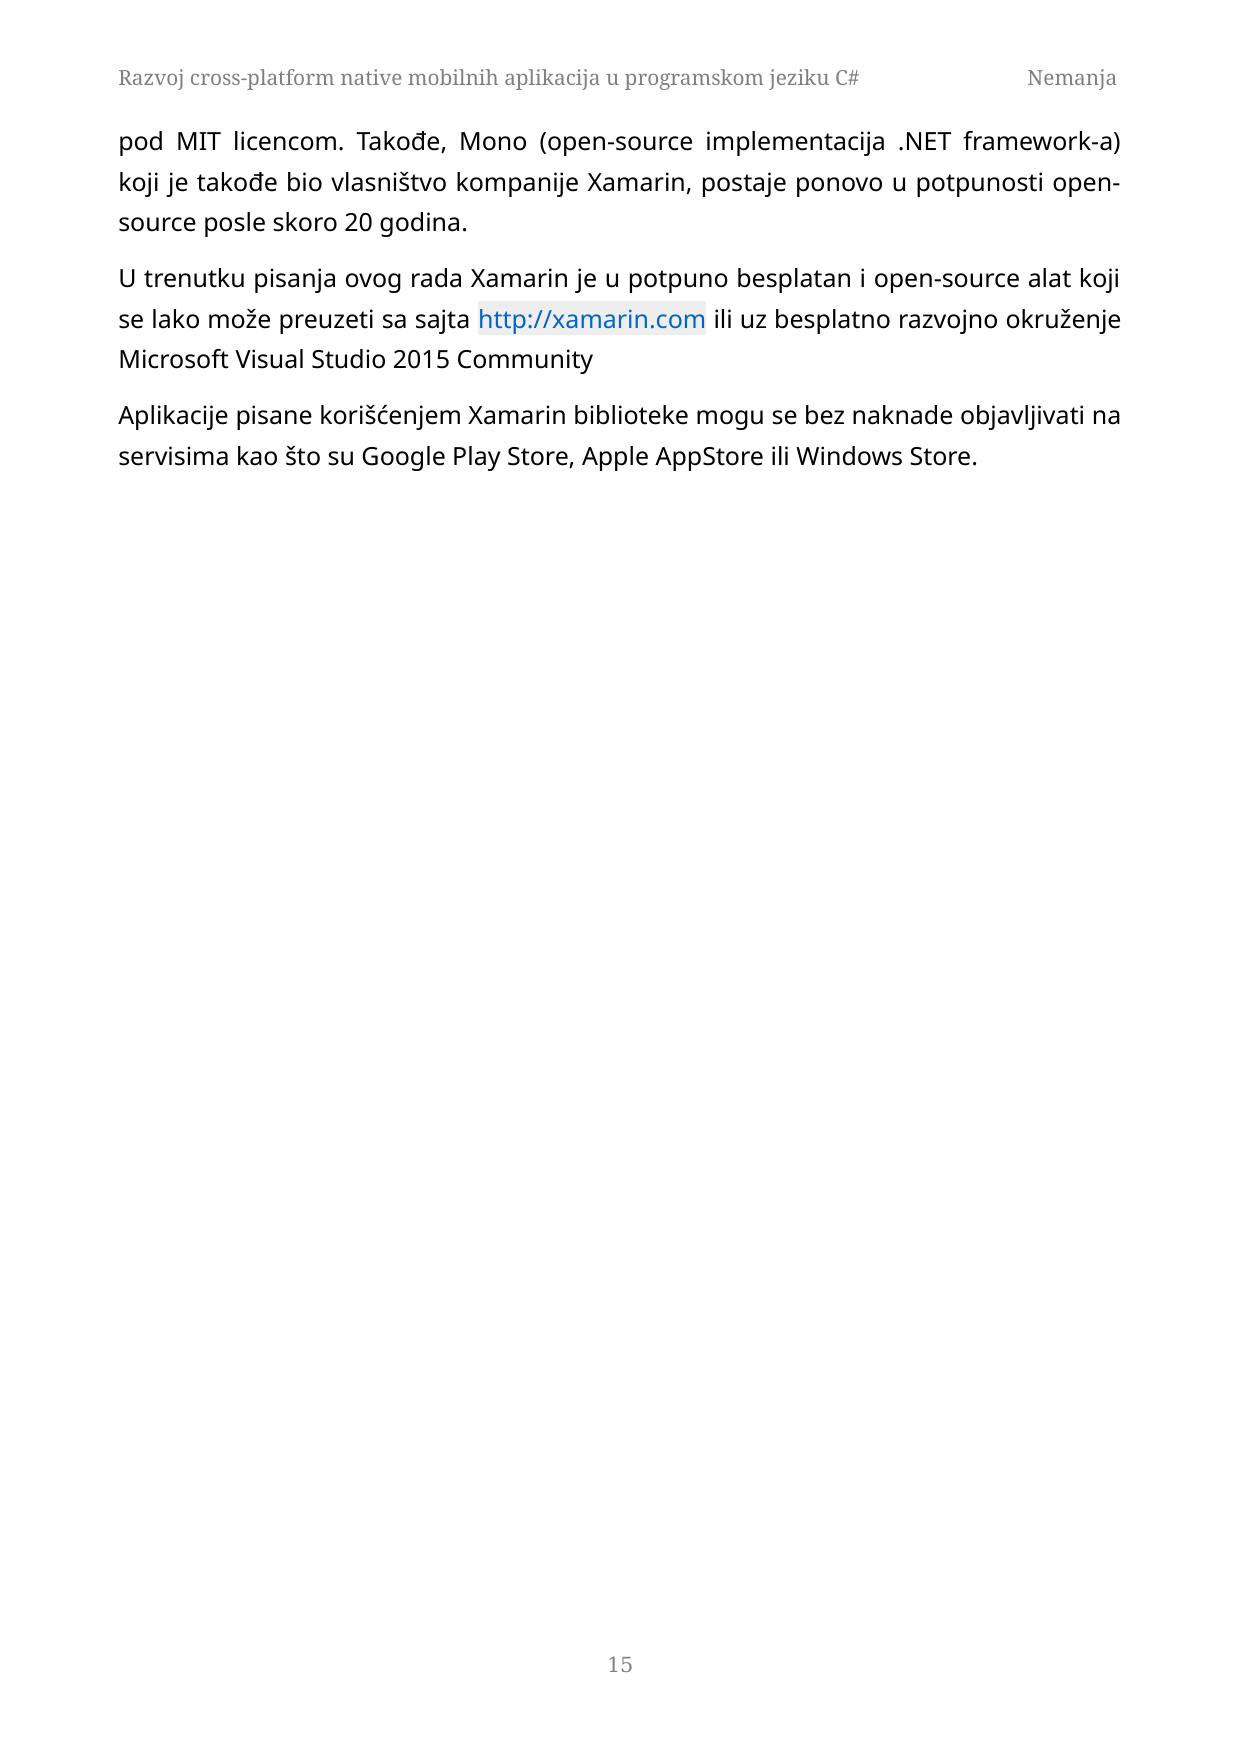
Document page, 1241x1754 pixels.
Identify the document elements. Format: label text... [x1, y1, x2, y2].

text pod MIT licencom. Takođe, Mono (open-source implementacija .NET framework-a) koji je takođe bio vlasništvo kompanije Xamarin, postaje ponovo u potpunosti open-source posle skoro 20 godina. [118, 123, 1122, 239]
text U trenutku pisanja ovog rada Xamarin je u potpuno besplatan i open-source alat koji se lako može preuzeti sa sajta http://xamarin.com ili uz besplatno razvojno okruženje Microsoft Visual Studio 2015 Community [118, 260, 1122, 376]
text Aplikacije pisane korišćenjem Xamarin biblioteke mogu se bez naknade objavljivati na servisima kao što su Google Play Store, Apple AppStore ili Windows Store. [118, 397, 1122, 472]
